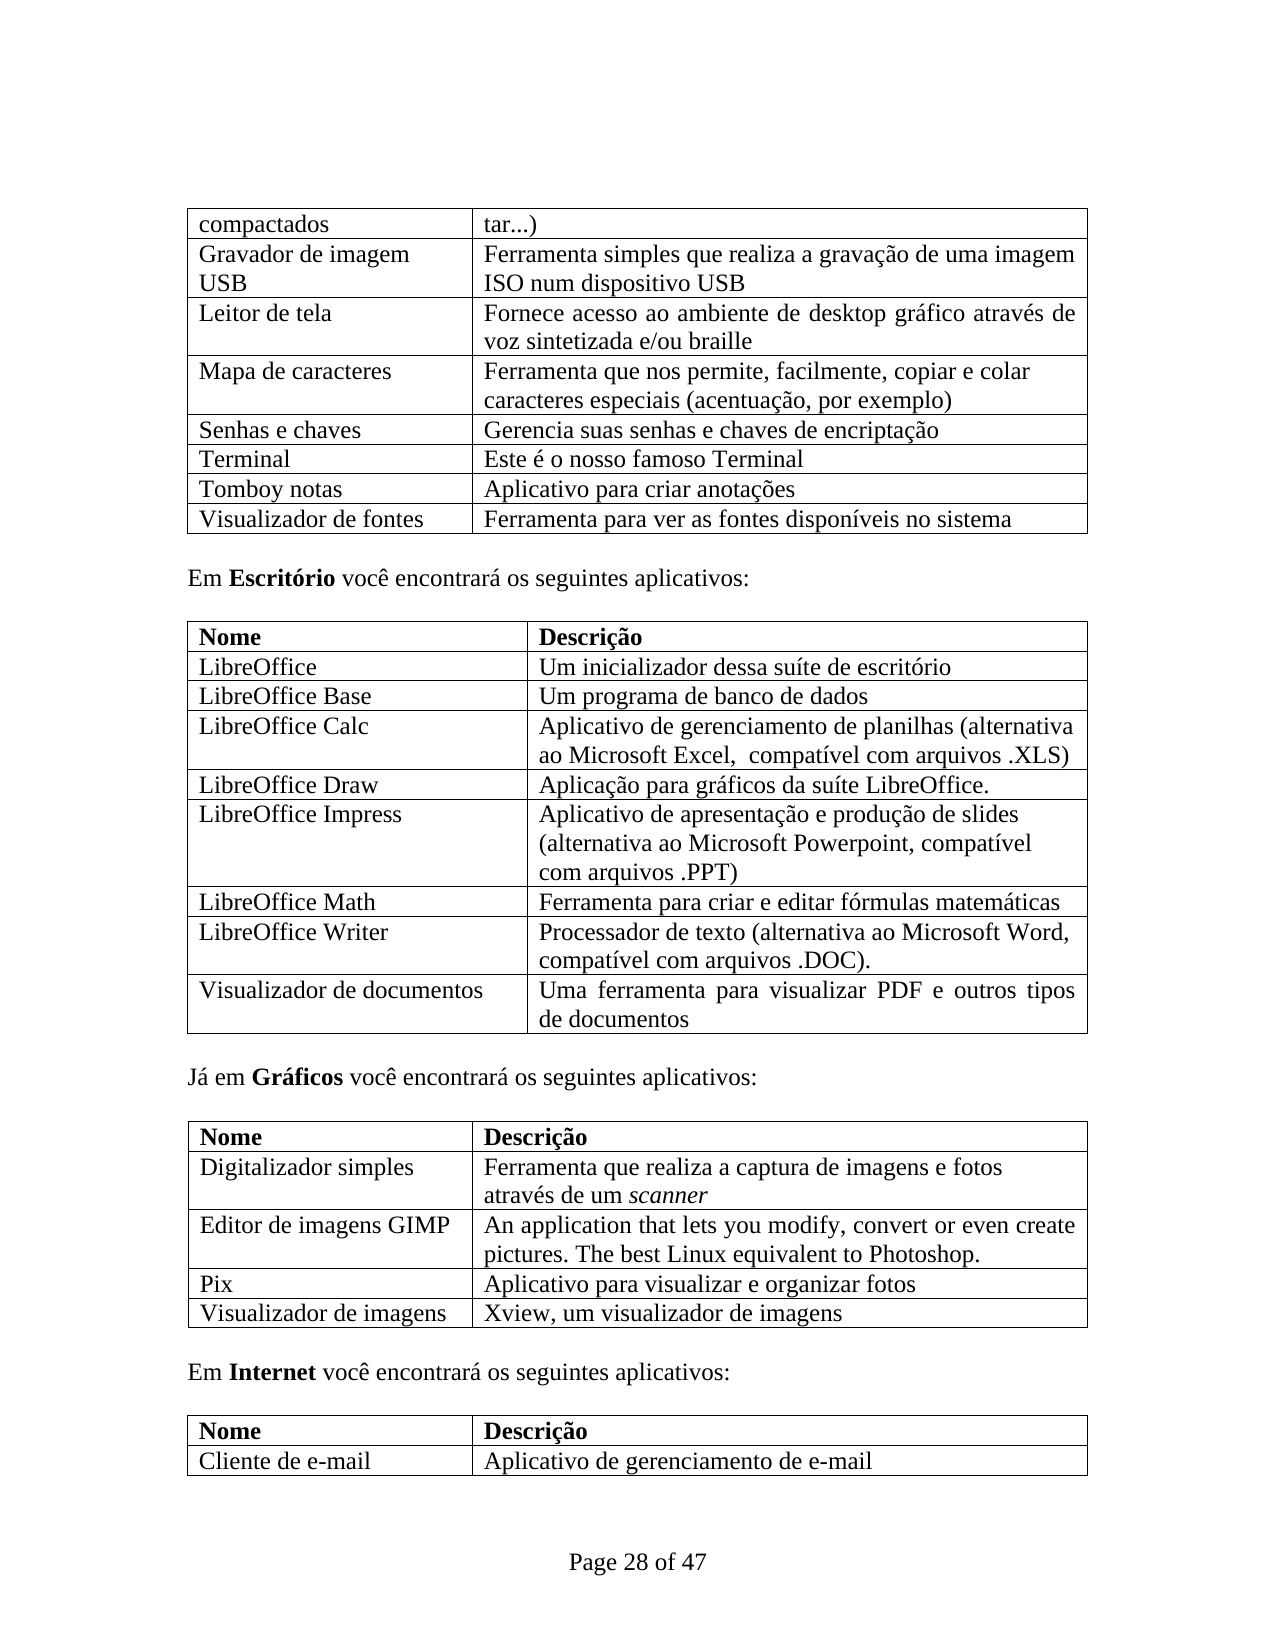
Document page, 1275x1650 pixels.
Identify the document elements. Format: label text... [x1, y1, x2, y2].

table_cell Ferramenta que nos permite, facilmente, copiar e colar caracteres especiais (acentuação, por exemplo) [473, 356, 1087, 414]
table_cell Aplicativo de gerenciamento de planilhas (alternativa ao Microsoft Excel, compatível com arquivos .XLS) [528, 711, 1087, 769]
table_cell Uma ferramenta para visualizar PDF e outros tipos de documentos [528, 975, 1087, 1033]
table_cell tar...) [473, 209, 1087, 238]
table_cell LibreOffice Calc [188, 711, 527, 769]
table_cell Aplicação para gráficos da suíte LibreOffice. [528, 770, 1087, 798]
text Já em Gráficos você encontrará os seguintes aplicativos: [187, 1062, 1087, 1091]
table_cell Um programa de banco de dados [528, 681, 1087, 710]
table_cell Xview, um visualizador de imagens [473, 1299, 1087, 1327]
table_cell Mapa de caracteres [188, 356, 472, 414]
table_cell Ferramenta que realiza a captura de imagens e fotos através de um scanner [473, 1152, 1087, 1209]
table_cell Fornece acesso ao ambiente de desktop gráfico através de voz sintetizada e/ou braille [473, 298, 1087, 355]
table_cell Gerencia suas senhas e chaves de encriptação [473, 415, 1087, 443]
table_cell Ferramenta para criar e editar fórmulas matemáticas [528, 887, 1087, 916]
table_cell Visualizador de fontes [188, 504, 472, 533]
table_header Nome [189, 1122, 472, 1151]
table_cell LibreOffice Math [188, 887, 527, 916]
table_header Descrição [473, 1122, 1087, 1151]
table_cell LibreOffice Impress [188, 800, 527, 886]
table_cell Aplicativo de apresentação e produção de slides (alternativa ao Microsoft Powerpoint, compatível com arquivos .PPT) [528, 800, 1087, 886]
table_cell Visualizador de documentos [188, 975, 527, 1033]
table_cell Ferramenta simples que realiza a gravação de uma imagem ISO num dispositivo USB [473, 239, 1087, 297]
table_cell LibreOffice [188, 652, 527, 680]
table_cell Digitalizador simples [189, 1152, 472, 1209]
table_header Nome [188, 622, 527, 651]
table_cell An application that lets you modify, convert or even create pictures. The best Linux equivalent to Photoshop. [473, 1210, 1087, 1268]
table_cell Processador de texto (alternativa ao Microsoft Word, compatível com arquivos .DOC). [528, 917, 1087, 974]
table_cell Cliente de e-mail [188, 1446, 472, 1475]
table_header Descrição [528, 622, 1087, 651]
table_header Nome [188, 1416, 472, 1445]
table_cell compactados [188, 209, 472, 238]
table_cell Pix [189, 1269, 472, 1297]
table_cell Terminal [188, 445, 472, 473]
table_cell Tomboy notas [188, 474, 472, 503]
table_cell LibreOffice Base [188, 681, 527, 710]
table_cell LibreOffice Writer [188, 917, 527, 974]
table_header Descrição [473, 1416, 1087, 1445]
table_cell Leitor de tela [188, 298, 472, 355]
table_cell Editor de imagens GIMP [189, 1210, 472, 1268]
table_cell Aplicativo para visualizar e organizar fotos [473, 1269, 1087, 1297]
text Em Escritório você encontrará os seguintes aplicativos: [187, 563, 1087, 591]
table_cell Senhas e chaves [188, 415, 472, 443]
table_cell Visualizador de imagens [189, 1299, 472, 1327]
table_cell Aplicativo de gerenciamento de e-mail [473, 1446, 1087, 1475]
table_cell Aplicativo para criar anotações [473, 474, 1087, 503]
text Em Internet você encontrará os seguintes aplicativos: [187, 1357, 1087, 1386]
table_cell Este é o nosso famoso Terminal [473, 445, 1087, 473]
table_cell Um inicializador dessa suíte de escritório [528, 652, 1087, 680]
table_cell Ferramenta para ver as fontes disponíveis no sistema [473, 504, 1087, 533]
table_cell Gravador de imagem USB [188, 239, 472, 297]
table_cell LibreOffice Draw [188, 770, 527, 798]
